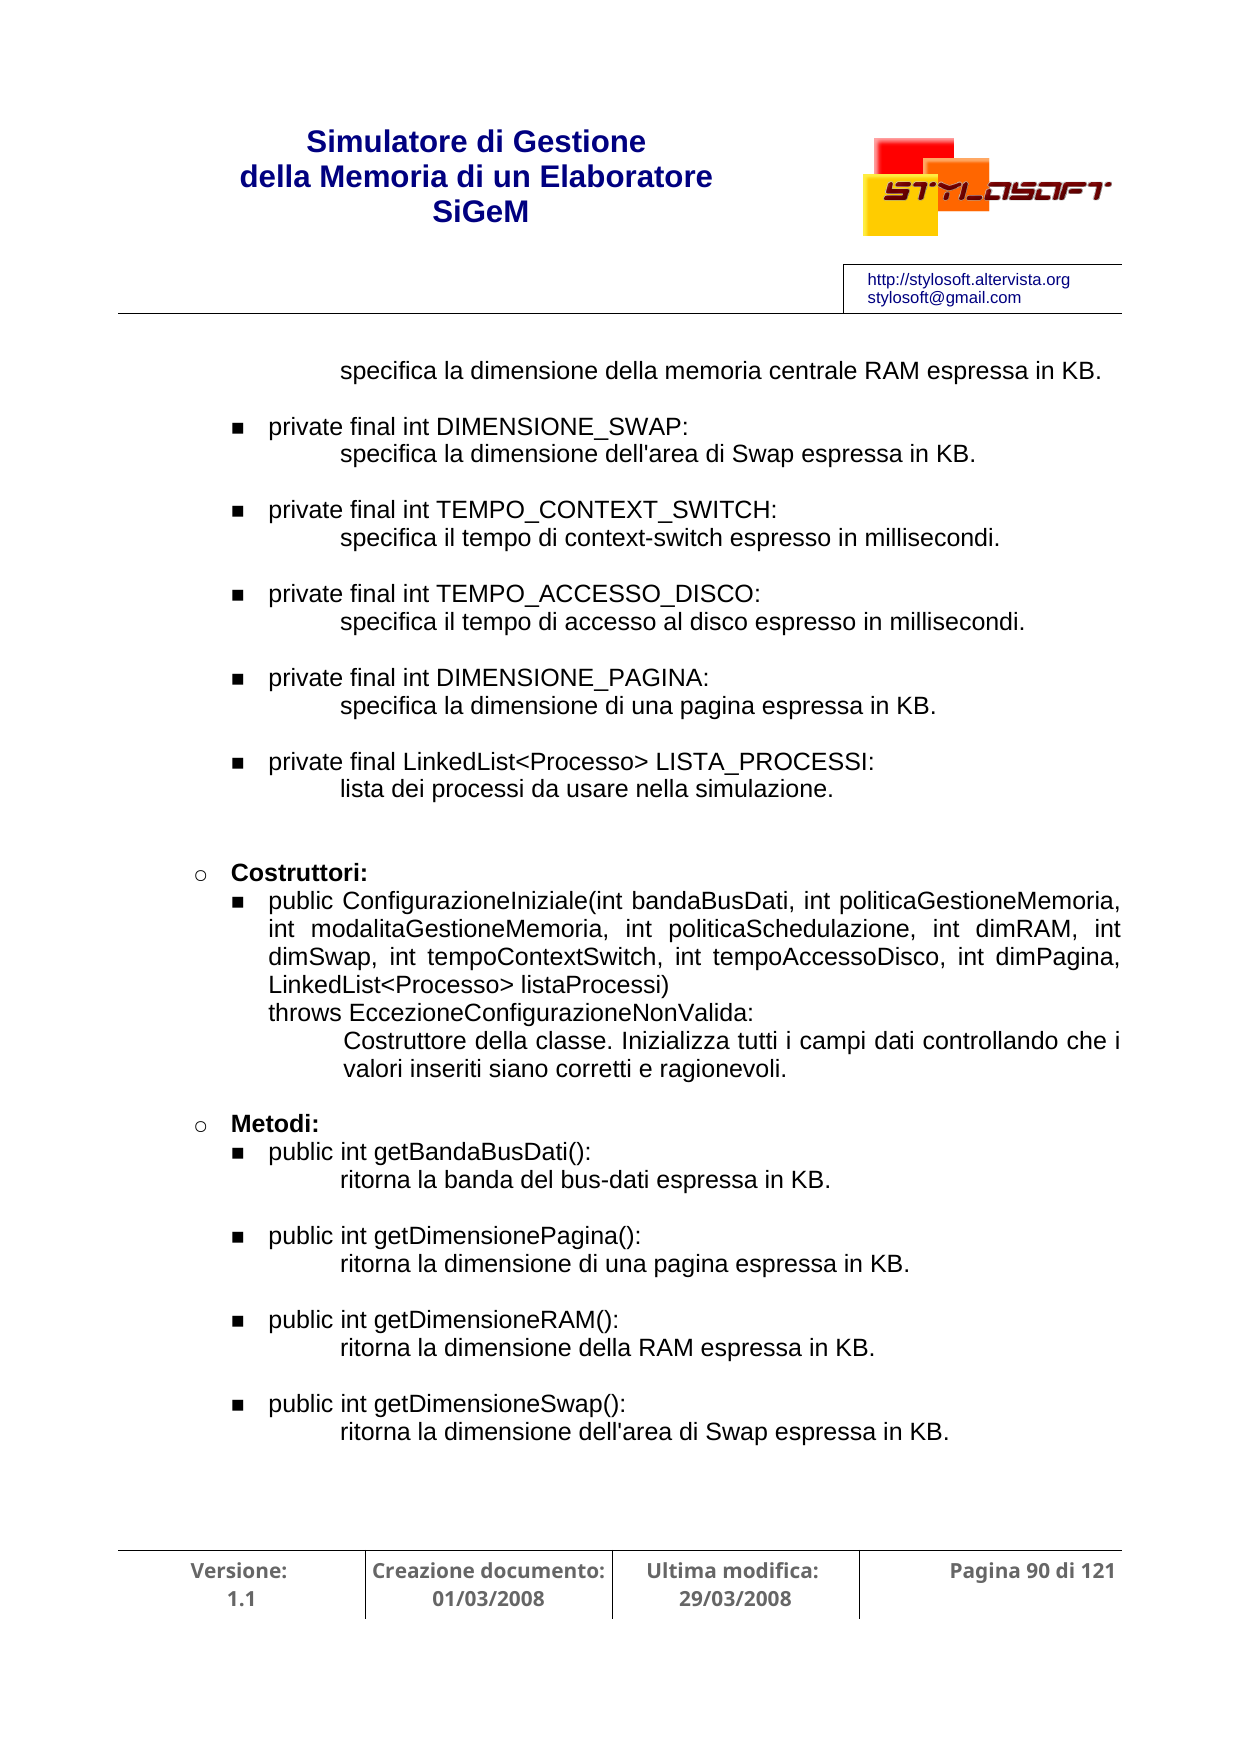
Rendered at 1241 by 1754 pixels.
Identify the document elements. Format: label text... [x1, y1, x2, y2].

text ritorna la dimensione della RAM espressa in KB. [118, 1334, 1122, 1362]
text specifica il tempo di context-switch espresso in millisecondi. [118, 524, 1122, 552]
list public int getBandaBusDati(): [231, 1138, 1122, 1166]
text specifica la dimensione della memoria centrale RAM espressa in KB. [118, 357, 1122, 384]
text specifica la dimensione dell'area di Swap espressa in KB. [118, 440, 1122, 468]
text specifica la dimensione di una pagina espressa in KB. [118, 692, 1122, 719]
list public int getDimensioneSwap(): [231, 1389, 1122, 1417]
list private final int DIMENSIONE_SWAP: [231, 412, 1122, 440]
list Metodi: [193, 1110, 1122, 1138]
list public ConfigurazioneIniziale(int bandaBusDati, int politicaGestioneMemoria, int modalitaGestioneMemoria, int politicaSchedulazione, int dimRAM, int dimSwap, int tempoContextSwitch, int tempoAccessoDisco, int dimPagina, LinkedList<Processo> listaProcessi) [231, 887, 1122, 999]
picture [848, 123, 1117, 247]
list Costruttori: [193, 859, 1122, 887]
list private final int TEMPO_CONTEXT_SWITCH: [231, 496, 1122, 524]
text ritorna la dimensione di una pagina espressa in KB. [118, 1250, 1122, 1278]
list throws EccezioneConfigurazioneNonValida: [231, 999, 1122, 1027]
list Costruttore della classe. Inizializza tutti i campi dati controllando che i valori inseriti siano corretti e ragionevoli. [306, 1027, 1122, 1082]
list public int getDimensionePagina(): [231, 1222, 1122, 1250]
text ritorna la banda del bus-dati espressa in KB. [118, 1166, 1122, 1194]
list private final int TEMPO_ACCESSO_DISCO: [231, 580, 1122, 608]
list private final int DIMENSIONE_PAGINA: [231, 664, 1122, 692]
text specifica il tempo di accesso al disco espresso in millisecondi. [118, 608, 1122, 636]
text ritorna la dimensione dell'area di Swap espressa in KB. [118, 1417, 1122, 1445]
list public int getDimensioneRAM(): [231, 1306, 1122, 1334]
text lista dei processi da usare nella simulazione. [118, 775, 1122, 803]
list private final LinkedList<Processo> LISTA_PROCESSI: [231, 747, 1122, 775]
